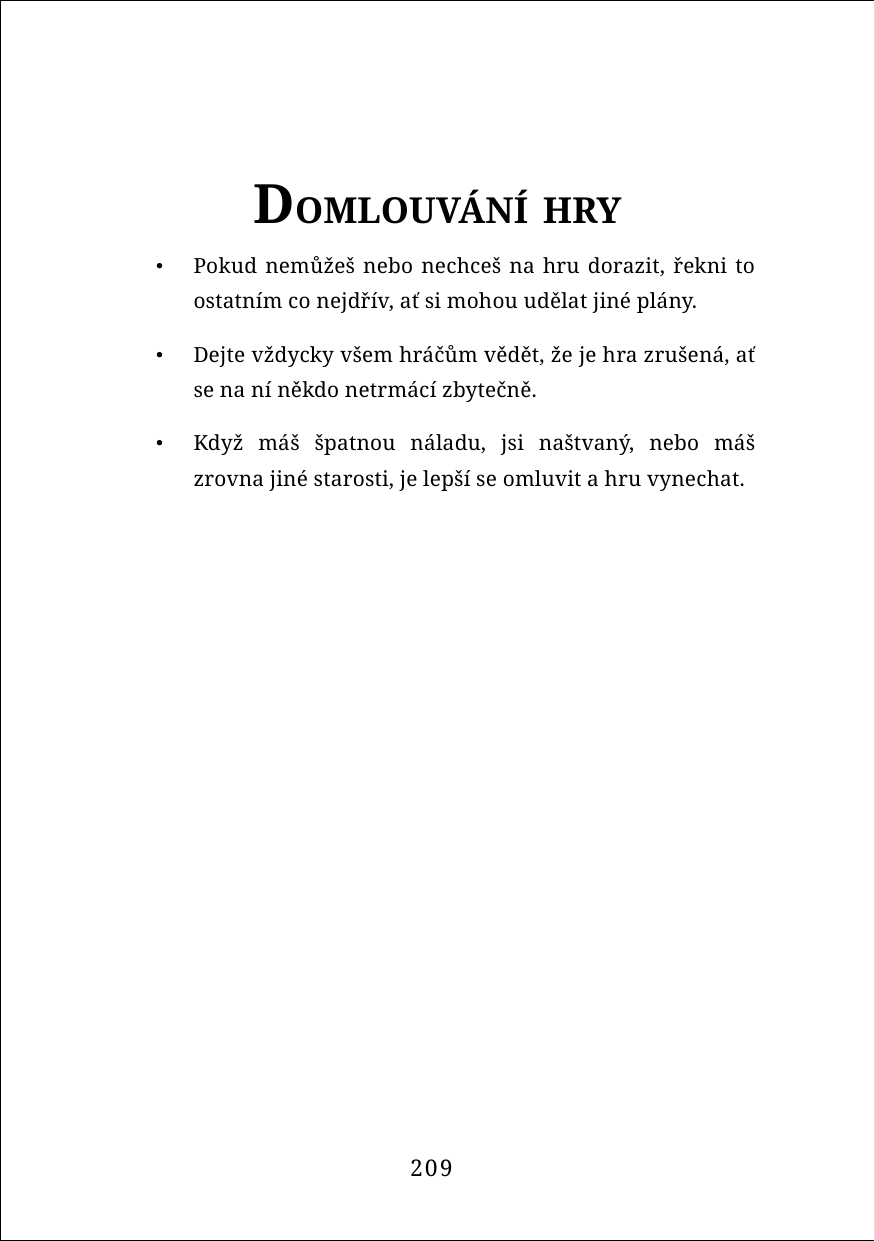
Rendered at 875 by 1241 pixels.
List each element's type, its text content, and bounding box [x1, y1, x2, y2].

list Dejte vždycky všem hráčům vědět, že je hra zrušená, ať se na ní někdo netrmácí zbytečně. [156, 340, 756, 404]
list Když máš špatnou náladu, jsi naštvaný, nebo máš zrovna jiné starosti, je lepší se omluvit a hru vynechat. [156, 428, 756, 492]
list Pokud nemůžeš nebo nechceš na hru dorazit, řekni to ostatním co nejdřív, ať si mohou udělat jiné plány. [156, 251, 756, 315]
subtitle Domlouvání hry [118, 166, 756, 239]
